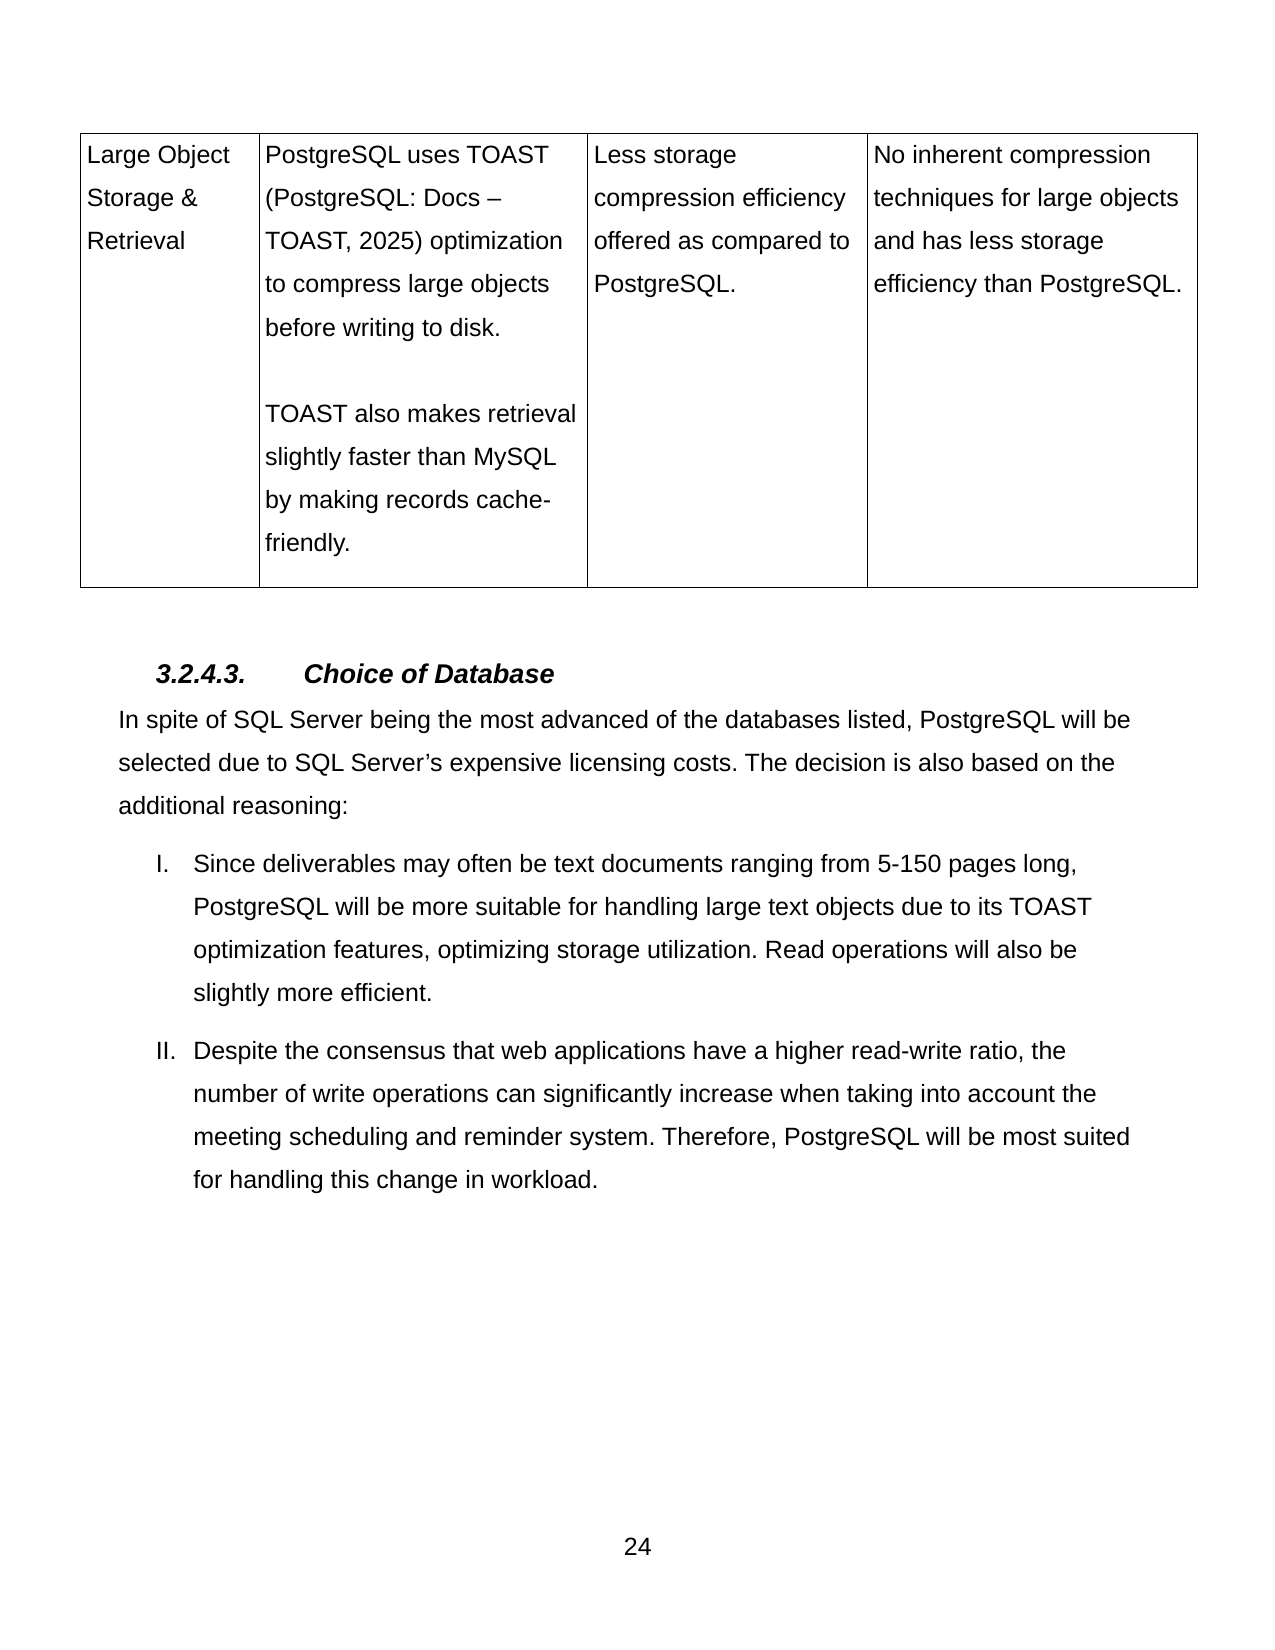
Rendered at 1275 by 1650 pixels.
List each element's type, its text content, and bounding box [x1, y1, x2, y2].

list Despite the consensus that web applications have a higher read-write ratio, the number of write operations can significantly increase when taking into account the meeting scheduling and reminder system. Therefore, PostgreSQL will be most suited for handling this change in workload. [156, 1036, 1157, 1194]
subtitle Choice of Database [156, 658, 1157, 689]
table_cell PostgreSQL uses TOAST (PostgreSQL: Docs – TOAST, 2025) optimization to compress large objects before writing to disk. TOAST also makes retrieval slightly faster than MySQL by making records cache-friendly. [260, 134, 587, 587]
text In spite of SQL Server being the most advanced of the databases listed, PostgreSQL will be selected due to SQL Server’s expensive licensing costs. The decision is also based on the additional reasoning: [118, 705, 1157, 820]
table_cell Large Object Storage & Retrieval [81, 134, 259, 587]
table_cell No inherent compression techniques for large objects and has less storage efficiency than PostgreSQL. [868, 134, 1197, 587]
list Since deliverables may often be text documents ranging from 5-150 pages long, PostgreSQL will be more suitable for handling large text objects due to its TOAST optimization features, optimizing storage utilization. Read operations will also be slightly more efficient. [156, 849, 1157, 1007]
table_cell Less storage compression efficiency offered as compared to PostgreSQL. [588, 134, 867, 587]
